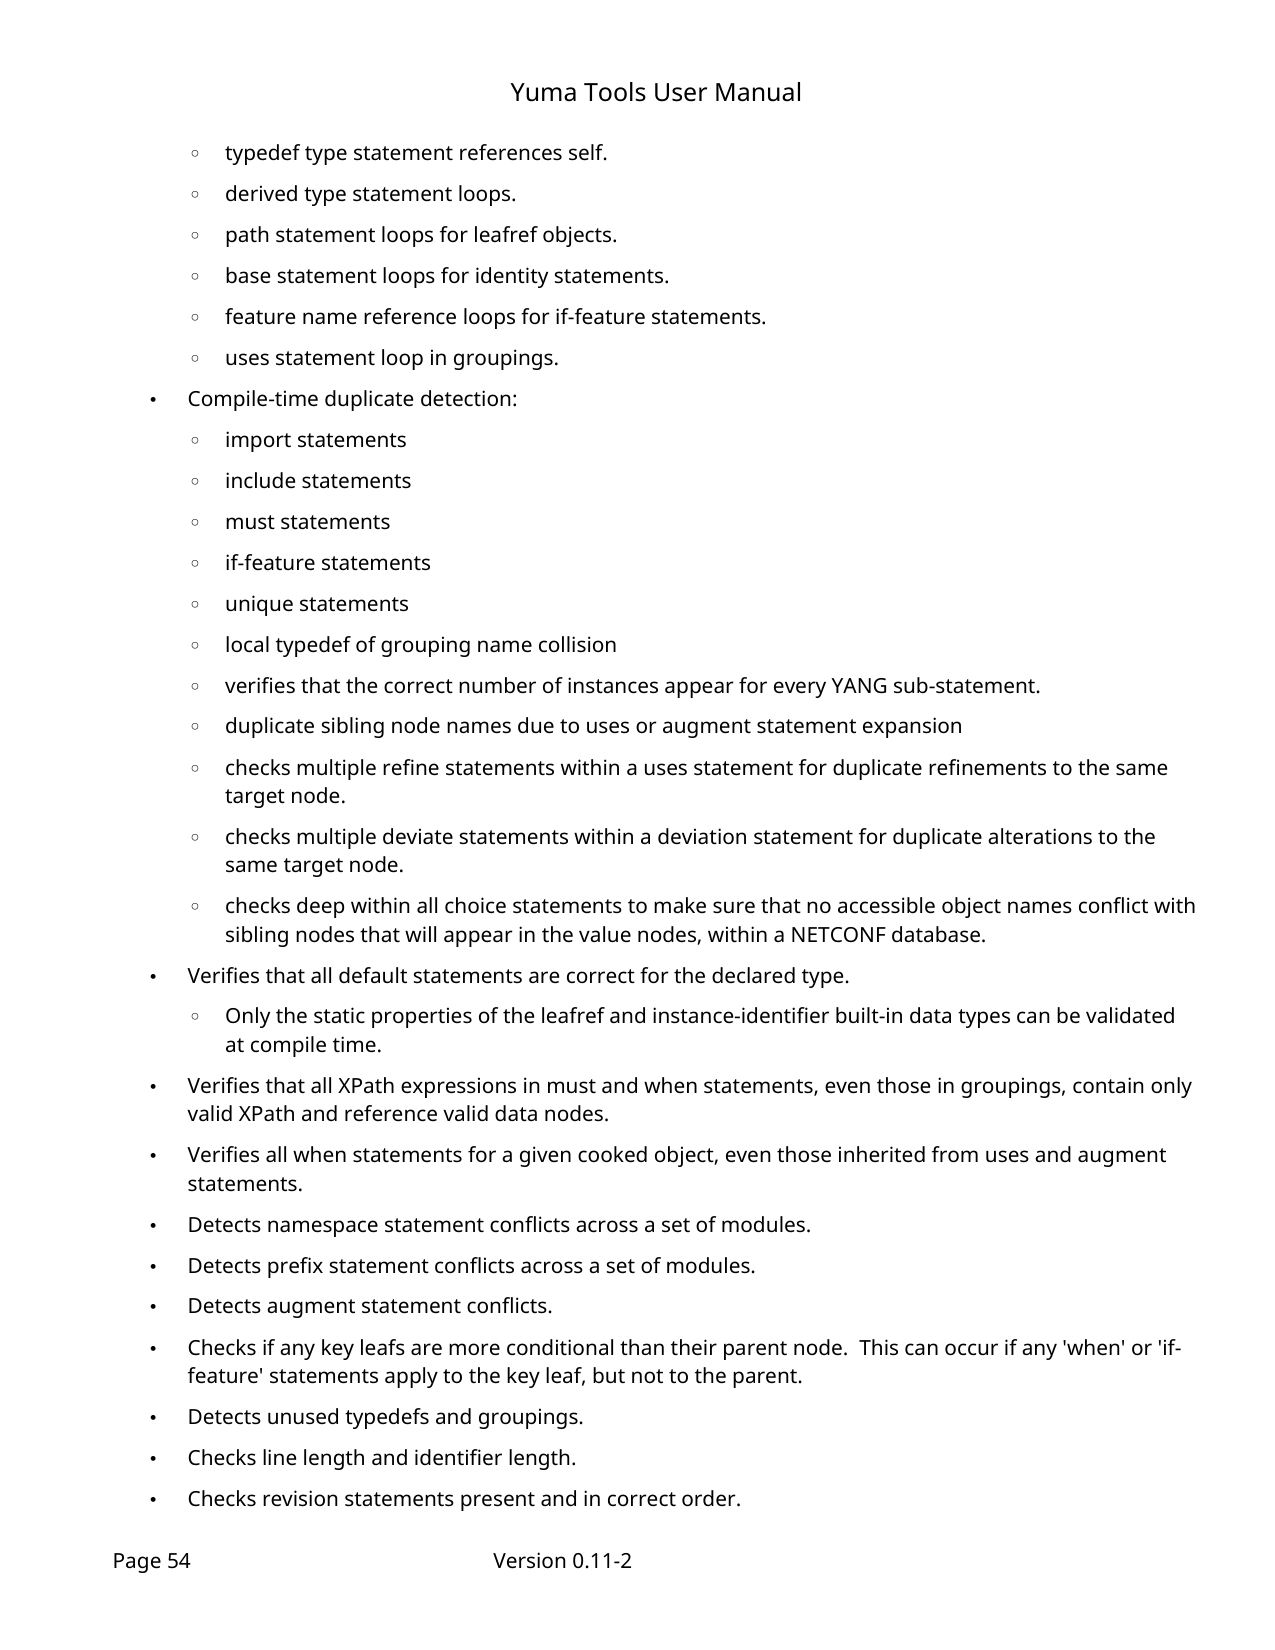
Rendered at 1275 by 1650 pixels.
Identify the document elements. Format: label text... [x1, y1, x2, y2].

list unique statements [187, 589, 1200, 617]
list include statements [187, 466, 1200, 494]
list uses statement loop in groupings. [187, 343, 1200, 372]
list Verifies that all XPath expressions in must and when statements, even those in groupings, contain only valid XPath and reference valid data nodes. [150, 1071, 1200, 1128]
list Detects prefix statement conflicts across a set of modules. [150, 1251, 1200, 1279]
list must statements [187, 507, 1200, 535]
list Detects augment statement conflicts. [150, 1292, 1200, 1320]
list Compile-time duplicate detection: [150, 384, 1200, 413]
list import statements [187, 425, 1200, 453]
list Only the static properties of the leafref and instance-identifier built-in data types can be validated at compile time. [187, 1002, 1200, 1058]
list verifies that the correct number of instances appear for every YANG sub-statement. [187, 671, 1200, 699]
list Verifies all when statements for a given cooked object, even those inherited from uses and augment statements. [150, 1140, 1200, 1197]
list Detects namespace statement conflicts across a set of modules. [150, 1210, 1200, 1238]
list duplicate sibling node names due to uses or augment statement expansion [187, 712, 1200, 740]
list Verifies that all default statements are correct for the declared type. [150, 961, 1200, 989]
list checks multiple deviate statements within a deviation statement for duplicate alterations to the same target node. [187, 822, 1200, 879]
list derived type statement loops. [187, 179, 1200, 208]
list typedef type statement references self. [187, 138, 1200, 167]
list Checks revision statements present and in correct order. [150, 1484, 1200, 1512]
list path statement loops for leafref objects. [187, 220, 1200, 249]
list checks deep within all choice statements to make sure that no accessible object names conflict with sibling nodes that will appear in the value nodes, within a NETCONF database. [187, 891, 1200, 948]
list base statement loops for identity statements. [187, 261, 1200, 290]
list checks multiple refine statements within a uses statement for duplicate refinements to the same target node. [187, 753, 1200, 809]
list Checks if any key leafs are more conditional than their parent node. This can occur if any 'when' or 'if-feature' statements apply to the key leaf, but not to the parent. [150, 1333, 1200, 1389]
list Checks line length and identifier length. [150, 1443, 1200, 1471]
list if-feature statements [187, 548, 1200, 576]
list feature name reference loops for if-feature statements. [187, 302, 1200, 331]
list local typedef of grouping name collision [187, 630, 1200, 658]
list Detects unused typedefs and groupings. [150, 1402, 1200, 1430]
